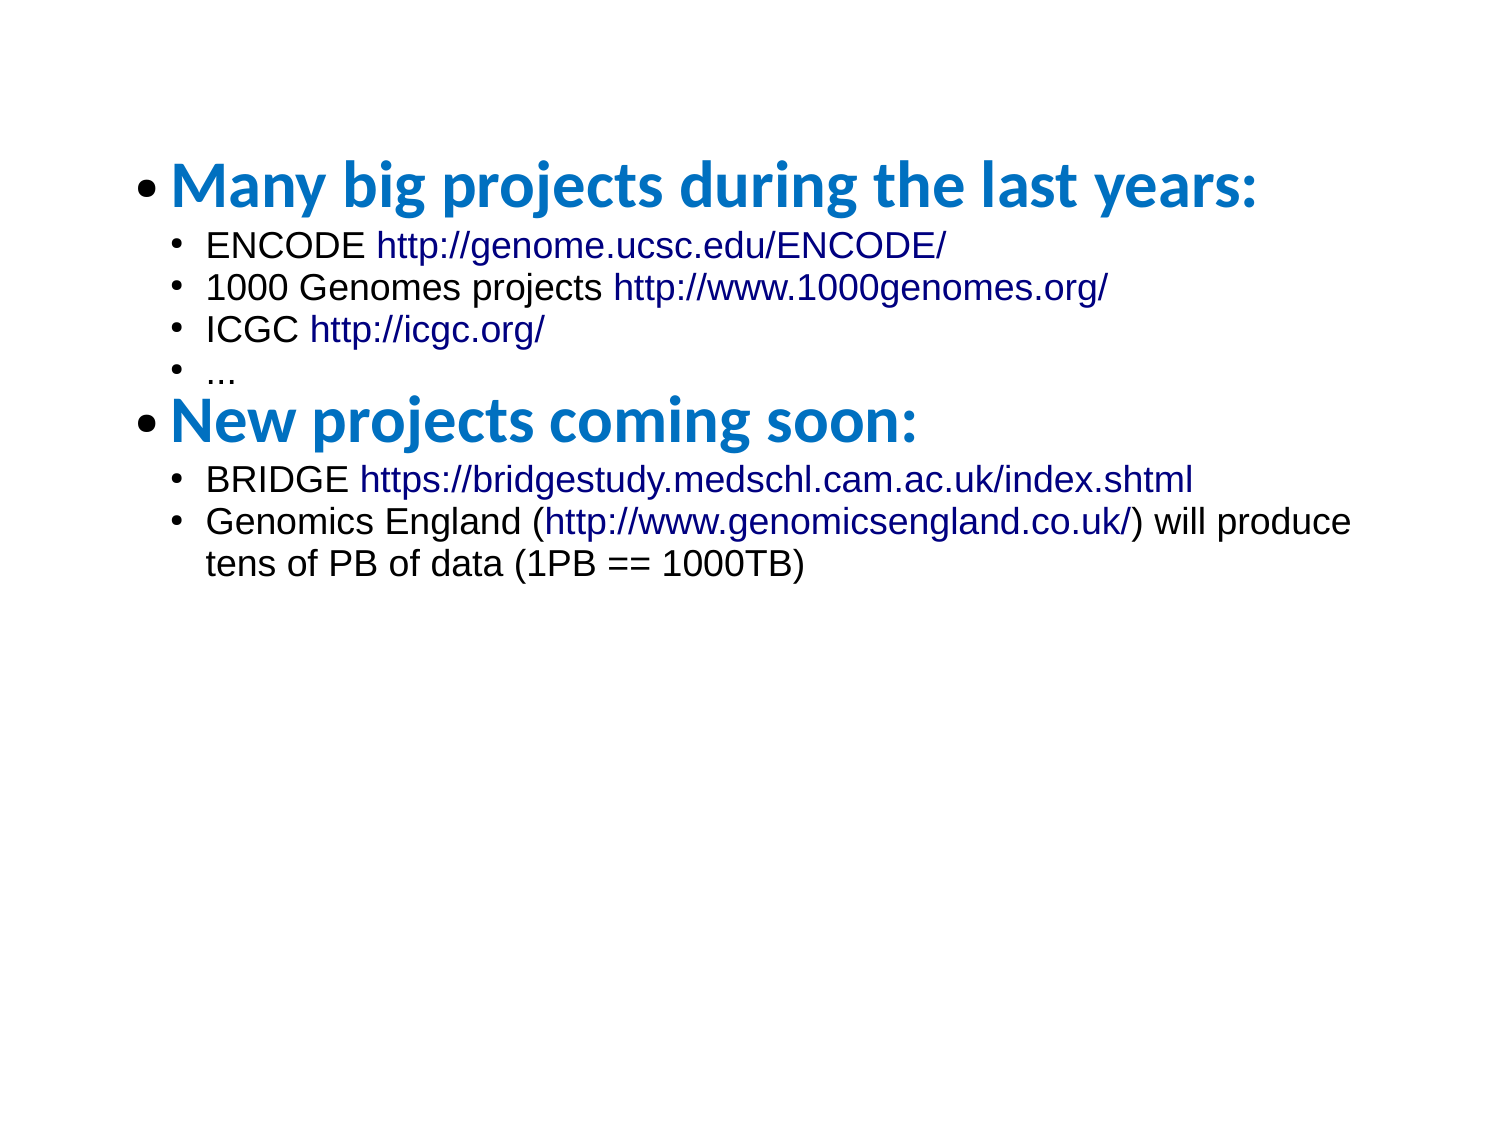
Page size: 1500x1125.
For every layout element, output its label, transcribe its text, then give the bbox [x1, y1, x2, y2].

text_box Many big projects during the last years: ENCODE http://genome.ucsc.edu/ENCODE/ 1000 Genomes projects http://www.1000genomes.org/ ICGC http://icgc.org/ ... New projects coming soon: BRIDGE https://bridgestudy.medschl.cam.ac.uk/index.shtml Genomics England (http://www.genomicsengland.co.uk/) will produce tens of PB of data (1PB == 1000TB) [120, 149, 1411, 693]
